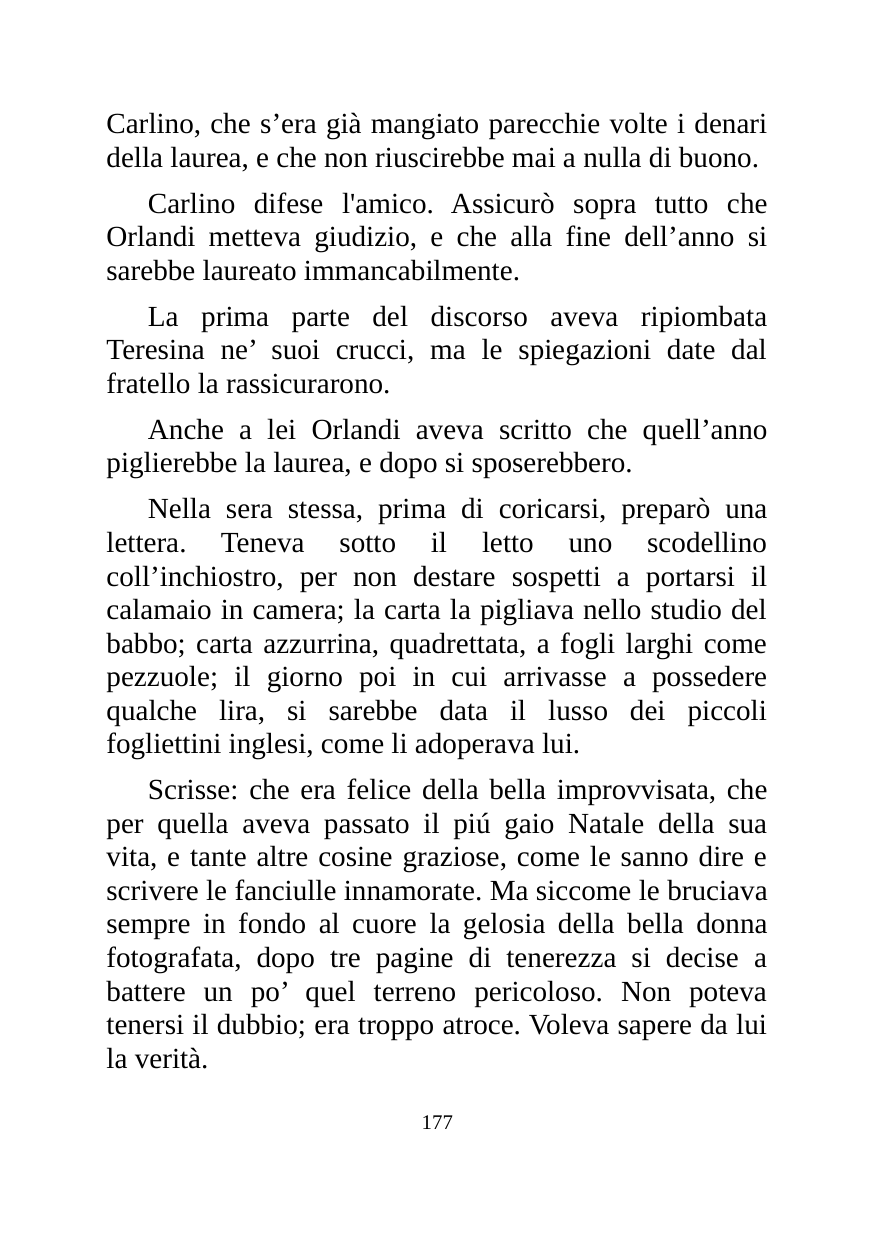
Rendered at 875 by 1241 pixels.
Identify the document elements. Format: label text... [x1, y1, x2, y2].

text Carlino, che s’era già mangiato parecchie volte i denari della laurea, e che non riuscirebbe mai a nulla di buono. [106, 106, 768, 173]
text La prima parte del discorso aveva ripiombata Teresina ne’ suoi crucci, ma le spiegazioni date dal fratello la rassicurarono. [106, 299, 768, 399]
text Scrisse: che era felice della bella improvvisata, che per quella aveva passato il piú gaio Natale della sua vita, e tante altre cosine graziose, come le sanno dire e scrivere le fanciulle innamorate. Ma siccome le bruciava sempre in fondo al cuore la gelosia della bella donna fotografata, dopo tre pagine di tenerezza si decise a battere un po’ quel terreno pericoloso. Non poteva tenersi il dubbio; era troppo atroce. Voleva sapere da lui la verità. [106, 772, 768, 1074]
text Nella sera stessa, prima di coricarsi, preparò una lettera. Teneva sotto il letto uno scodellino coll’inchiostro, per non destare sospetti a portarsi il calamaio in camera; la carta la pigliava nello studio del babbo; carta azzurrina, quadrettata, a fogli larghi come pezzuole; il giorno poi in cui arrivasse a possedere qualche lira, si sarebbe data il lusso dei piccoli fogliettini inglesi, come li adoperava lui. [106, 492, 768, 760]
text Carlino difese l'amico. Assicurò sopra tutto che Orlandi metteva giudizio, e che alla fine dell’anno si sarebbe laureato immancabilmente. [106, 186, 768, 286]
text Anche a lei Orlandi aveva scritto che quell’anno piglierebbe la laurea, e dopo si sposerebbero. [106, 412, 768, 479]
